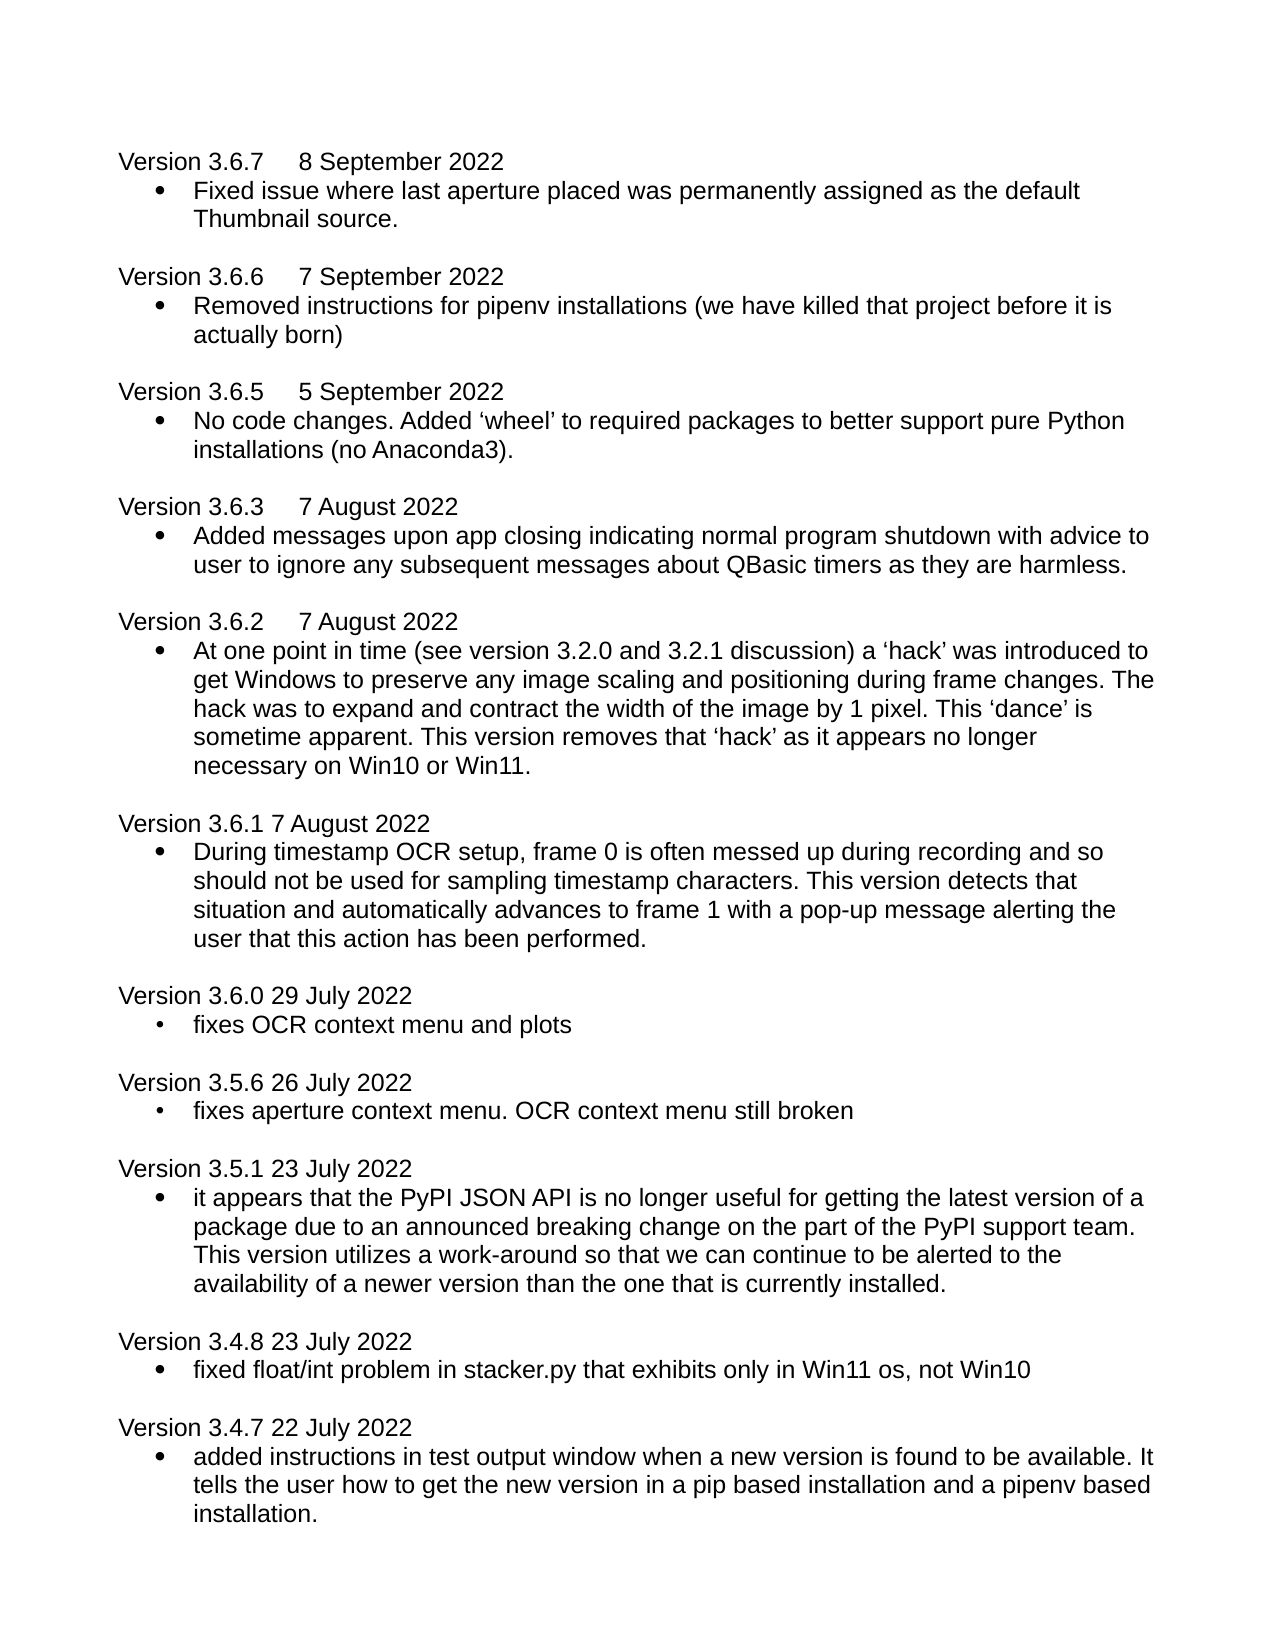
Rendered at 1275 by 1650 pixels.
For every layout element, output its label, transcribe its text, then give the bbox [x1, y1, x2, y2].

text Version 3.6.1 7 August 2022 [118, 809, 1157, 837]
text Version 3.5.6 26 July 2022 [118, 1068, 1157, 1096]
list During timestamp OCR setup, frame 0 is often messed up during recording and so should not be used for sampling timestamp characters. This version detects that situation and automatically advances to frame 1 with a pop-up message alerting the user that this action has been performed. [156, 837, 1157, 981]
list No code changes. Added ‘wheel’ to required packages to better support pure Python installations (no Anaconda3). [156, 406, 1157, 492]
text Version 3.5.1 23 July 2022 [118, 1154, 1157, 1183]
text Version 3.4.8 23 July 2022 [118, 1327, 1157, 1355]
list fixed float/int problem in stacker.py that exhibits only in Win11 os, not Win10 [156, 1355, 1157, 1413]
text Version 3.6.3 7 August 2022 [118, 492, 1157, 521]
list Fixed issue where last aperture placed was permanently assigned as the default Thumbnail source. [156, 176, 1157, 262]
list fixes aperture context menu. OCR context menu still broken [156, 1096, 1157, 1154]
list [156, 118, 1157, 147]
list fixes OCR context menu and plots [156, 1010, 1157, 1039]
text Version 3.6.2 7 August 2022 [118, 607, 1157, 636]
list At one point in time (see version 3.2.0 and 3.2.1 discussion) a ‘hack’ was introduced to get Windows to preserve any image scaling and positioning during frame changes. The hack was to expand and contract the width of the image by 1 pixel. This ‘dance’ is sometime apparent. This version removes that ‘hack’ as it appears no longer necessary on Win10 or Win11. [156, 636, 1157, 809]
text Version 3.6.5 5 September 2022 [118, 377, 1157, 406]
text Version 3.6.6 7 September 2022 [118, 262, 1157, 291]
list Removed instructions for pipenv installations (we have killed that project before it is actually born) [156, 291, 1157, 377]
text Version 3.4.7 22 July 2022 [118, 1413, 1157, 1442]
list it appears that the PyPI JSON API is no longer useful for getting the latest version of a package due to an announced breaking change on the part of the PyPI support team. This version utilizes a work-around so that we can continue to be alerted to the availability of a newer version than the one that is currently installed. [156, 1183, 1157, 1327]
list added instructions in test output window when a new version is found to be available. It tells the user how to get the new version in a pip based installation and a pipenv based installation. [156, 1442, 1157, 1528]
text Version 3.6.7 8 September 2022 [118, 147, 1157, 176]
text Version 3.6.0 29 July 2022 [118, 981, 1157, 1010]
list Added messages upon app closing indicating normal program shutdown with advice to user to ignore any subsequent messages about QBasic timers as they are harmless. [156, 521, 1157, 607]
